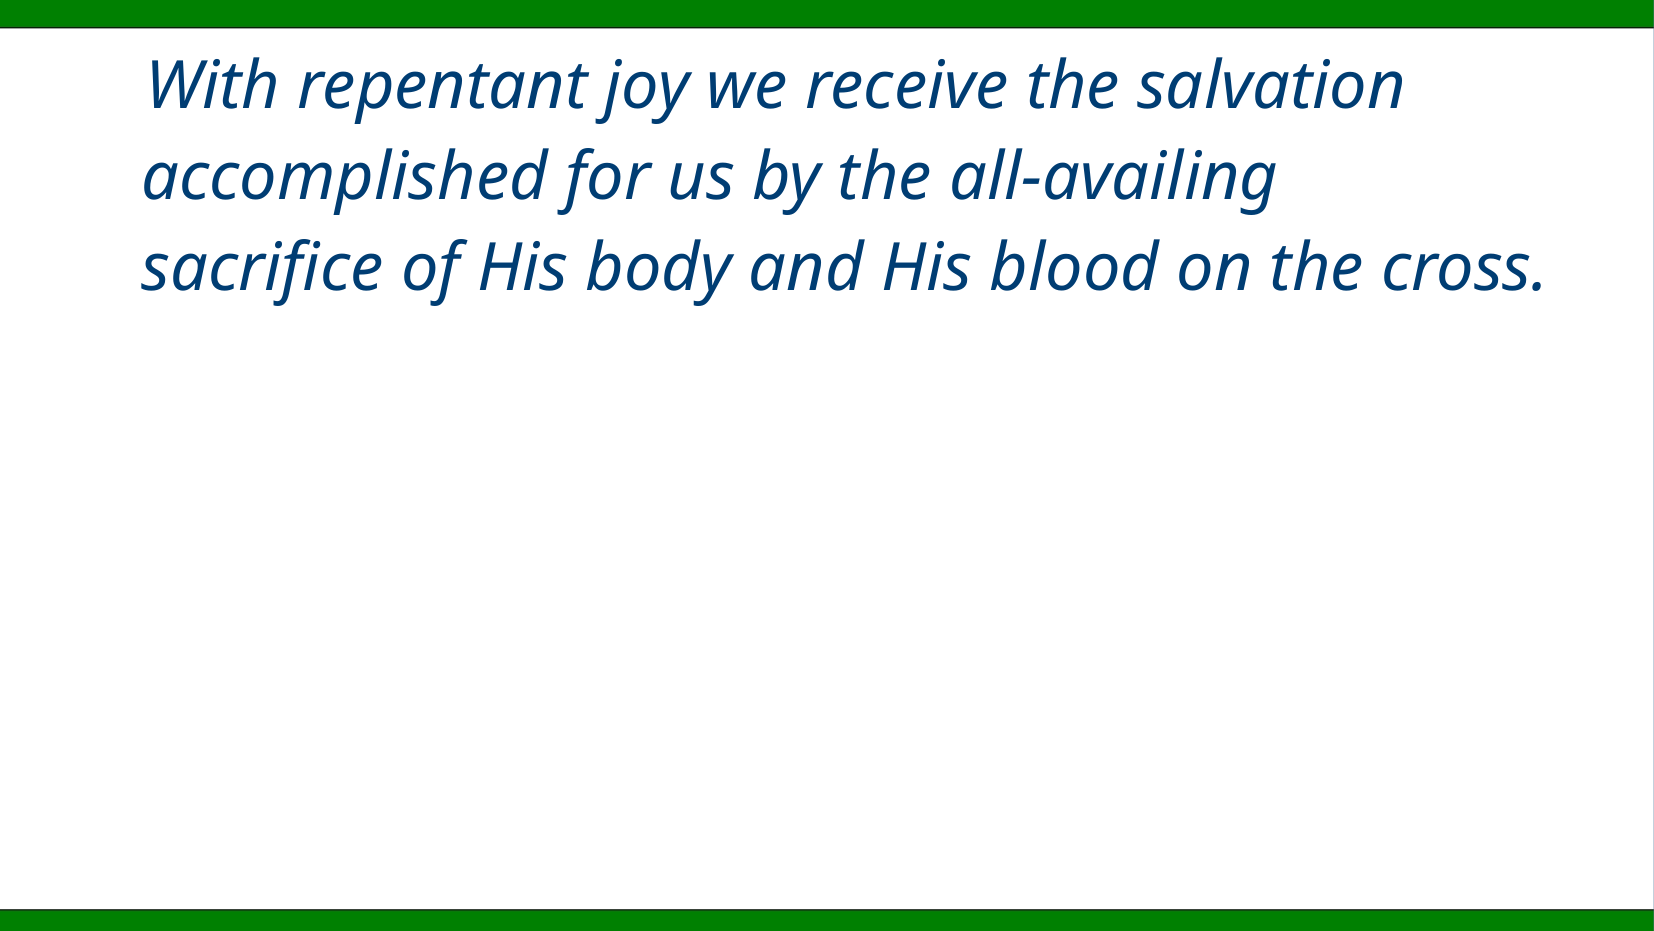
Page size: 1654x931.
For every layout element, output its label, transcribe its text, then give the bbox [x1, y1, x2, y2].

text_box With repentant joy we receive the salvation accomplished for us by the all-availing sacrifice of His body and His blood on the cross. [75, 30, 1591, 350]
picture [0, 0, 1654, 931]
